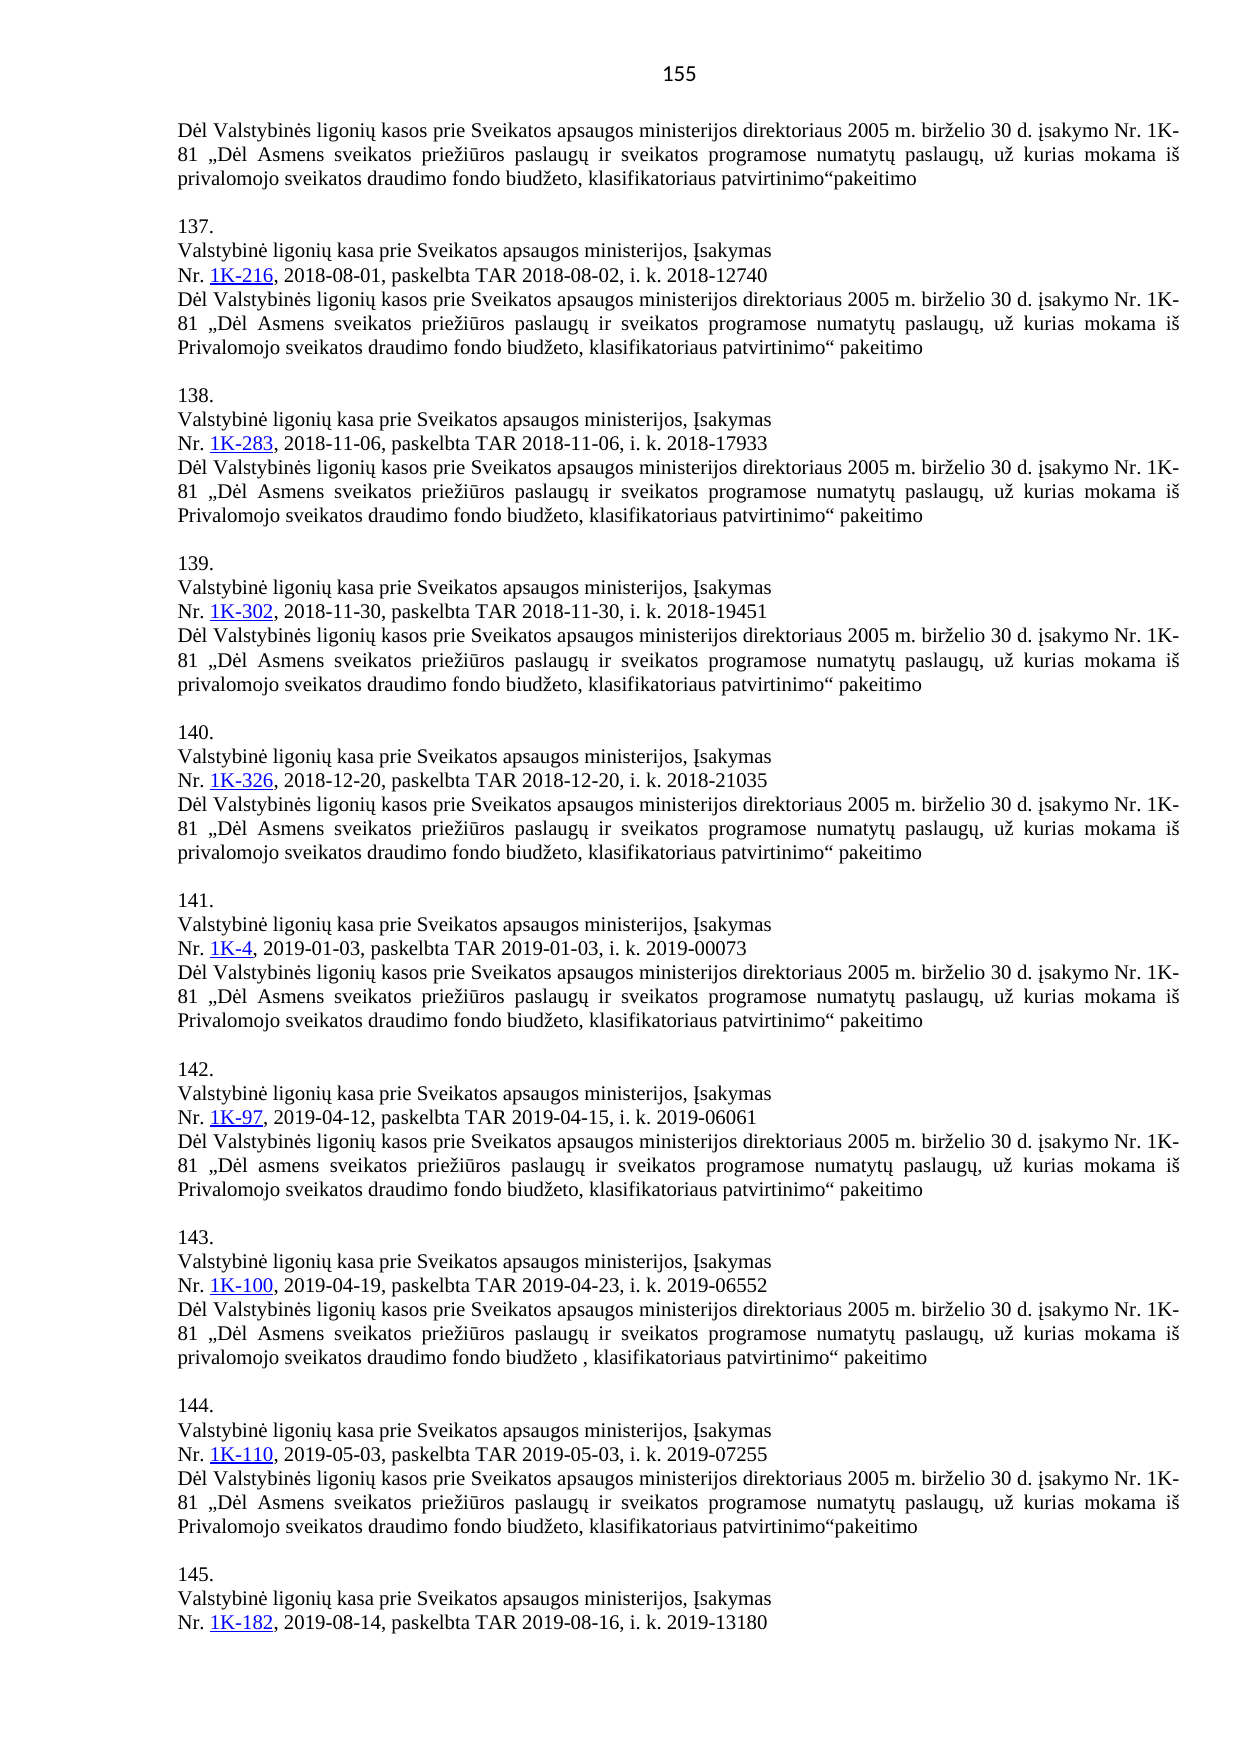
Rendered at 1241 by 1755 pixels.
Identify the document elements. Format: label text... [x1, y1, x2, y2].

text Dėl Valstybinės ligonių kasos prie Sveikatos apsaugos ministerijos direktoriaus 2005 m. birželio 30 d. įsakymo Nr. 1K-81 „Dėl Asmens sveikatos priežiūros paslaugų ir sveikatos programose numatytų paslaugų, už kurias mokama iš Privalomojo sveikatos draudimo fondo biudžeto, klasifikatoriaus patvirtinimo“ pakeitimo [177, 455, 1181, 527]
text 140. [177, 720, 1181, 744]
text Dėl Valstybinės ligonių kasos prie Sveikatos apsaugos ministerijos direktoriaus 2005 m. birželio 30 d. įsakymo Nr. 1K-81 „Dėl Asmens sveikatos priežiūros paslaugų ir sveikatos programose numatytų paslaugų, už kurias mokama iš privalomojo sveikatos draudimo fondo biudžeto, klasifikatoriaus patvirtinimo“pakeitimo [177, 118, 1181, 190]
text Valstybinė ligonių kasa prie Sveikatos apsaugos ministerijos, Įsakymas [177, 1249, 1181, 1273]
text Valstybinė ligonių kasa prie Sveikatos apsaugos ministerijos, Įsakymas [177, 744, 1181, 768]
text 137. [177, 214, 1181, 238]
text Nr. 1K-100, 2019-04-19, paskelbta TAR 2019-04-23, i. k. 2019-06552 [177, 1273, 1181, 1297]
text Valstybinė ligonių kasa prie Sveikatos apsaugos ministerijos, Įsakymas [177, 238, 1181, 262]
text Nr. 1K-326, 2018-12-20, paskelbta TAR 2018-12-20, i. k. 2018-21035 [177, 768, 1181, 792]
text Valstybinė ligonių kasa prie Sveikatos apsaugos ministerijos, Įsakymas [177, 1586, 1181, 1610]
text 143. [177, 1225, 1181, 1249]
text Nr. 1K-4, 2019-01-03, paskelbta TAR 2019-01-03, i. k. 2019-00073 [177, 936, 1181, 960]
text 139. [177, 551, 1181, 575]
text Nr. 1K-97, 2019-04-12, paskelbta TAR 2019-04-15, i. k. 2019-06061 [177, 1105, 1181, 1129]
text Nr. 1K-182, 2019-08-14, paskelbta TAR 2019-08-16, i. k. 2019-13180 [177, 1610, 1181, 1634]
text Dėl Valstybinės ligonių kasos prie Sveikatos apsaugos ministerijos direktoriaus 2005 m. birželio 30 d. įsakymo Nr. 1K-81 „Dėl Asmens sveikatos priežiūros paslaugų ir sveikatos programose numatytų paslaugų, už kurias mokama iš Privalomojo sveikatos draudimo fondo biudžeto, klasifikatoriaus patvirtinimo“ pakeitimo [177, 287, 1181, 359]
text 145. [177, 1562, 1181, 1586]
text Nr. 1K-302, 2018-11-30, paskelbta TAR 2018-11-30, i. k. 2018-19451 [177, 599, 1181, 623]
text Dėl Valstybinės ligonių kasos prie Sveikatos apsaugos ministerijos direktoriaus 2005 m. birželio 30 d. įsakymo Nr. 1K-81 „Dėl Asmens sveikatos priežiūros paslaugų ir sveikatos programose numatytų paslaugų, už kurias mokama iš privalomojo sveikatos draudimo fondo biudžeto , klasifikatoriaus patvirtinimo“ pakeitimo [177, 1297, 1181, 1369]
text 144. [177, 1393, 1181, 1417]
text 141. [177, 888, 1181, 912]
text Valstybinė ligonių kasa prie Sveikatos apsaugos ministerijos, Įsakymas [177, 575, 1181, 599]
text Dėl Valstybinės ligonių kasos prie Sveikatos apsaugos ministerijos direktoriaus 2005 m. birželio 30 d. įsakymo Nr. 1K-81 „Dėl Asmens sveikatos priežiūros paslaugų ir sveikatos programose numatytų paslaugų, už kurias mokama iš Privalomojo sveikatos draudimo fondo biudžeto, klasifikatoriaus patvirtinimo“pakeitimo [177, 1466, 1181, 1538]
text Nr. 1K-216, 2018-08-01, paskelbta TAR 2018-08-02, i. k. 2018-12740 [177, 262, 1181, 287]
text Dėl Valstybinės ligonių kasos prie Sveikatos apsaugos ministerijos direktoriaus 2005 m. birželio 30 d. įsakymo Nr. 1K-81 „Dėl asmens sveikatos priežiūros paslaugų ir sveikatos programose numatytų paslaugų, už kurias mokama iš Privalomojo sveikatos draudimo fondo biudžeto, klasifikatoriaus patvirtinimo“ pakeitimo [177, 1129, 1181, 1201]
text Dėl Valstybinės ligonių kasos prie Sveikatos apsaugos ministerijos direktoriaus 2005 m. birželio 30 d. įsakymo Nr. 1K-81 „Dėl Asmens sveikatos priežiūros paslaugų ir sveikatos programose numatytų paslaugų, už kurias mokama iš privalomojo sveikatos draudimo fondo biudžeto, klasifikatoriaus patvirtinimo“ pakeitimo [177, 792, 1181, 864]
text 142. [177, 1057, 1181, 1081]
text Valstybinė ligonių kasa prie Sveikatos apsaugos ministerijos, Įsakymas [177, 1417, 1181, 1442]
text 138. [177, 383, 1181, 407]
text Dėl Valstybinės ligonių kasos prie Sveikatos apsaugos ministerijos direktoriaus 2005 m. birželio 30 d. įsakymo Nr. 1K-81 „Dėl Asmens sveikatos priežiūros paslaugų ir sveikatos programose numatytų paslaugų, už kurias mokama iš privalomojo sveikatos draudimo fondo biudžeto, klasifikatoriaus patvirtinimo“ pakeitimo [177, 623, 1181, 696]
text Valstybinė ligonių kasa prie Sveikatos apsaugos ministerijos, Įsakymas [177, 407, 1181, 431]
text Dėl Valstybinės ligonių kasos prie Sveikatos apsaugos ministerijos direktoriaus 2005 m. birželio 30 d. įsakymo Nr. 1K-81 „Dėl Asmens sveikatos priežiūros paslaugų ir sveikatos programose numatytų paslaugų, už kurias mokama iš Privalomojo sveikatos draudimo fondo biudžeto, klasifikatoriaus patvirtinimo“ pakeitimo [177, 960, 1181, 1032]
text Valstybinė ligonių kasa prie Sveikatos apsaugos ministerijos, Įsakymas [177, 1081, 1181, 1105]
text Nr. 1K-110, 2019-05-03, paskelbta TAR 2019-05-03, i. k. 2019-07255 [177, 1442, 1181, 1466]
text Nr. 1K-283, 2018-11-06, paskelbta TAR 2018-11-06, i. k. 2018-17933 [177, 431, 1181, 455]
text Valstybinė ligonių kasa prie Sveikatos apsaugos ministerijos, Įsakymas [177, 912, 1181, 936]
